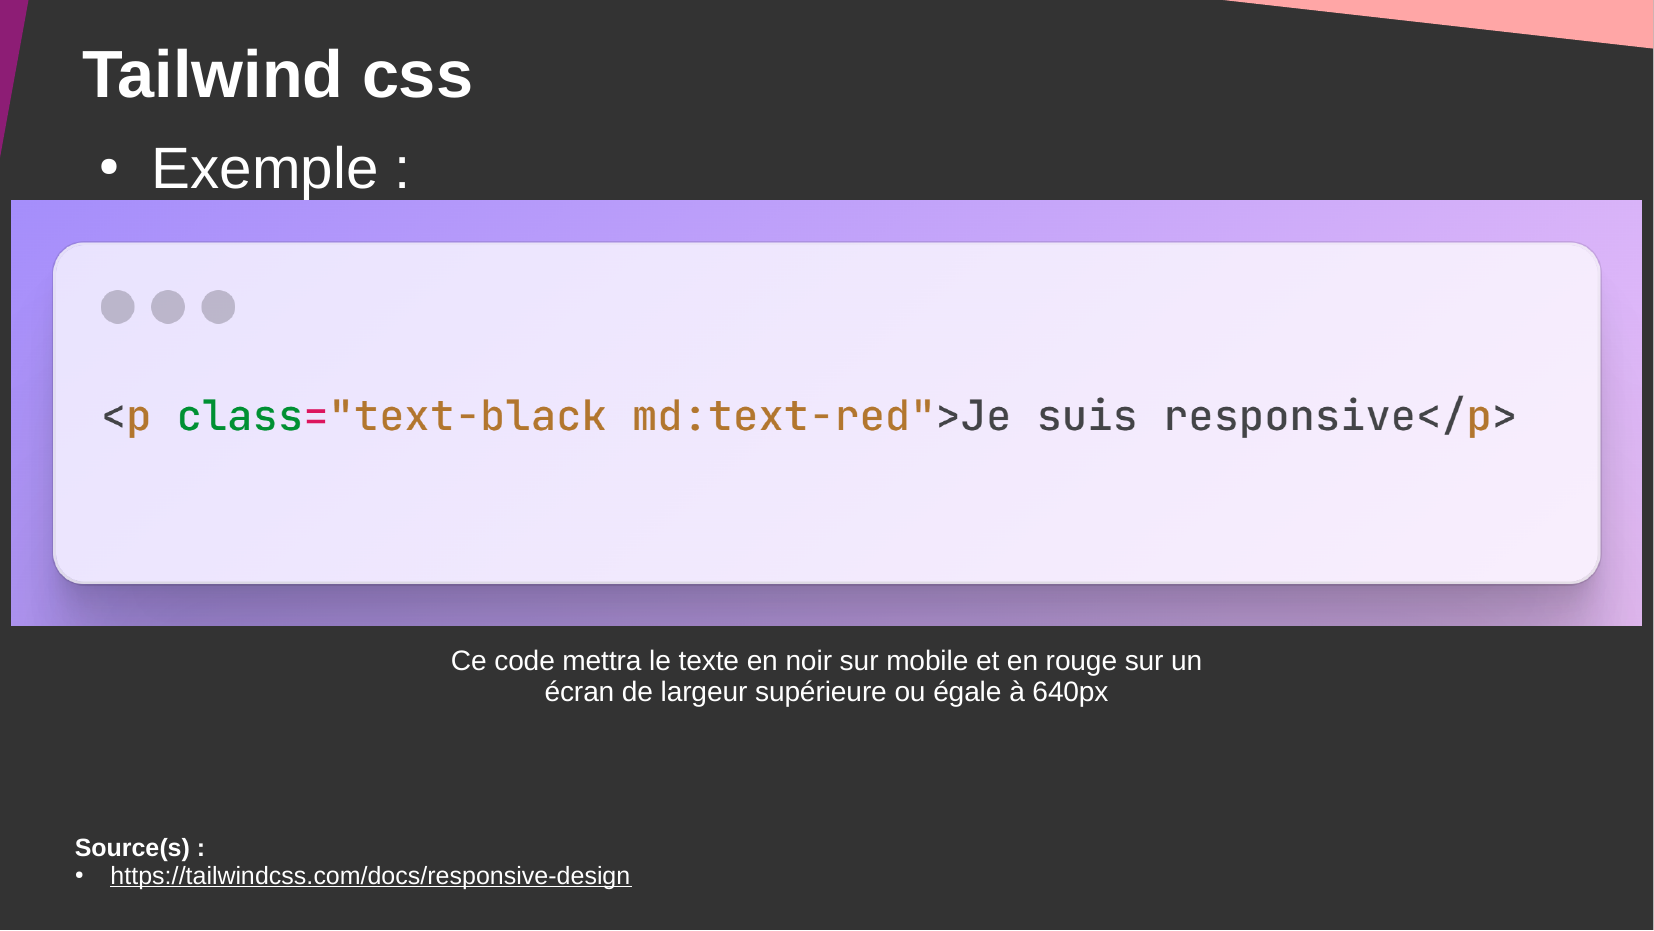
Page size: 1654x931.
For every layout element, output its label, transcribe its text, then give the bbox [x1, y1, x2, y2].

text_box Source(s) : https://tailwindcss.com/docs/responsive-design [60, 826, 1546, 926]
list Exemple : [80, 135, 1605, 200]
title Tailwind css [82, 37, 1571, 122]
text_box Ce code mettra le texte en noir sur mobile et en rouge sur un écran de largeur supérieure ou égale à 640px [426, 637, 1227, 716]
text_box [1223, 0, 1654, 49]
picture [11, 200, 1642, 626]
text_box [0, 0, 29, 158]
